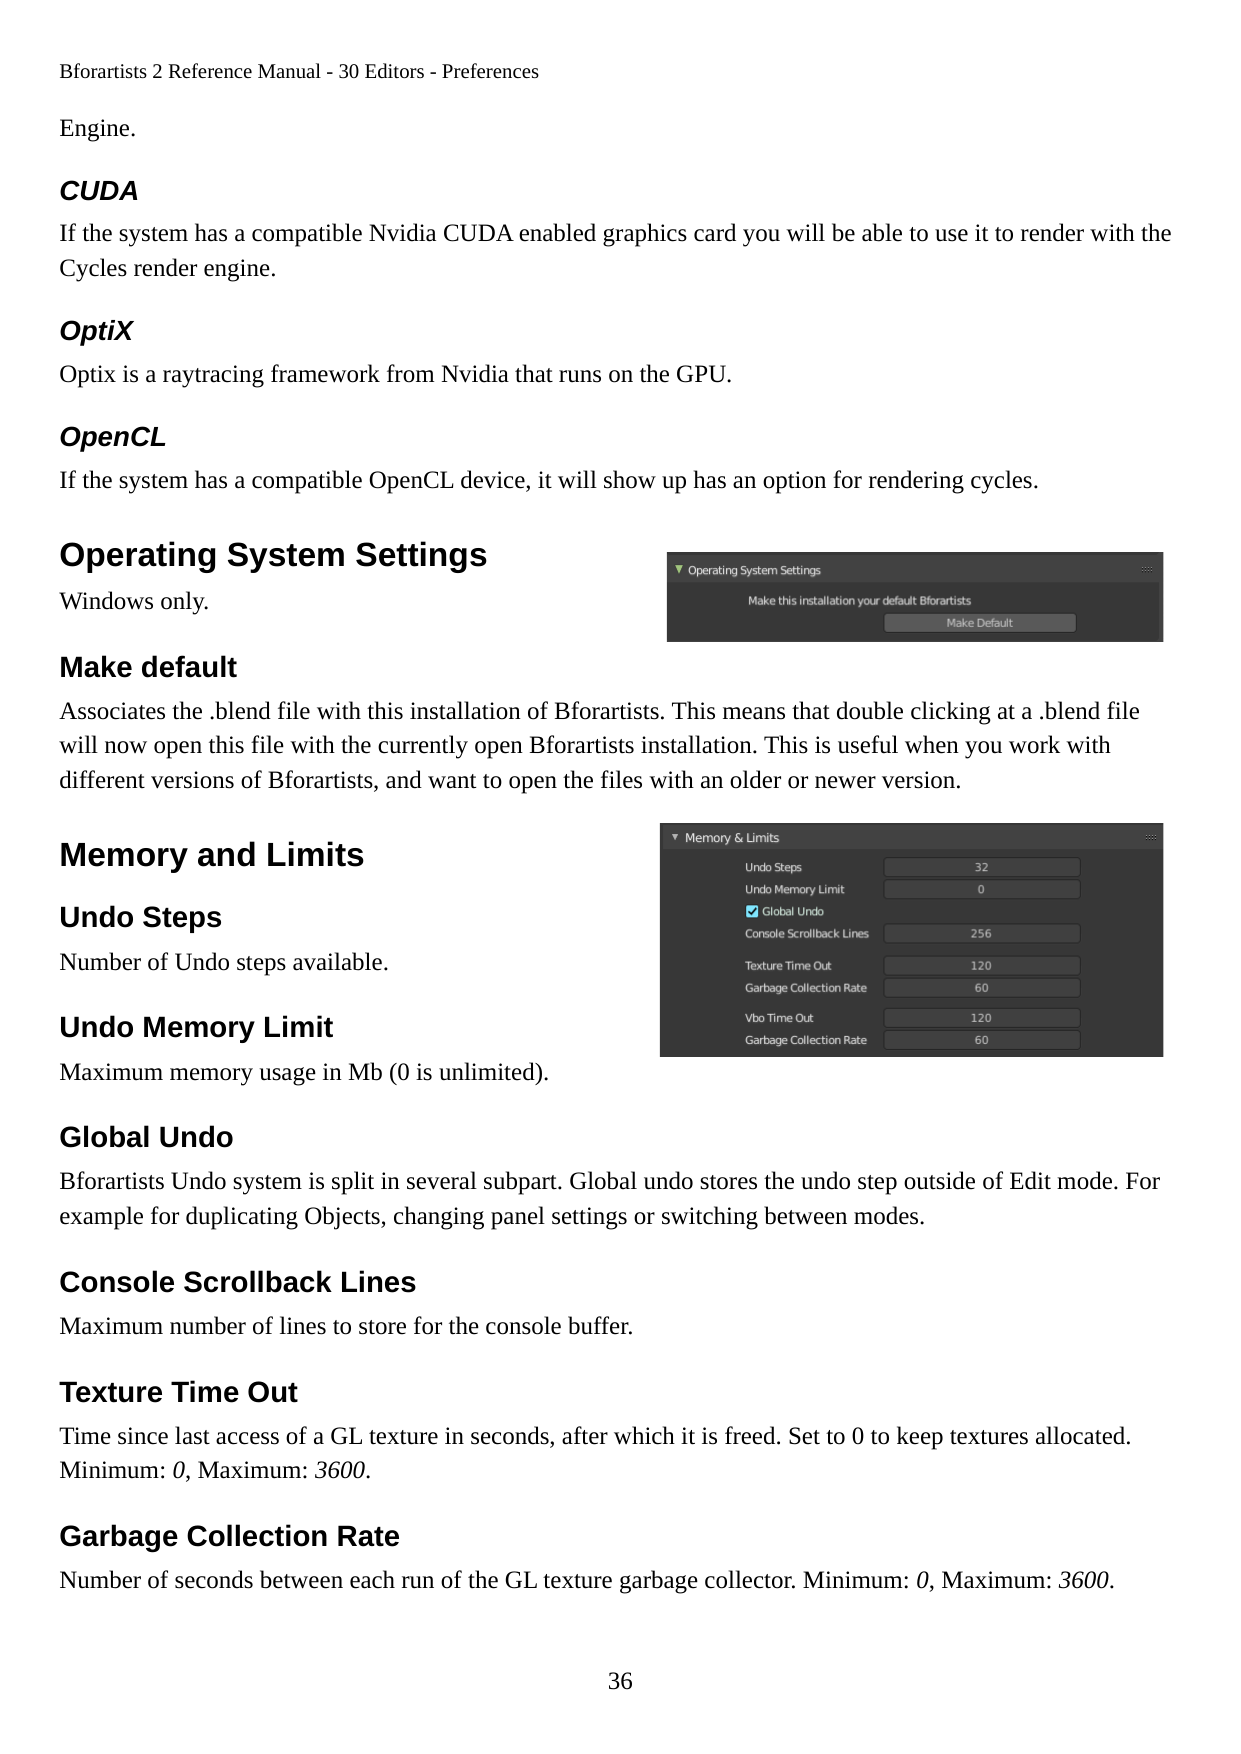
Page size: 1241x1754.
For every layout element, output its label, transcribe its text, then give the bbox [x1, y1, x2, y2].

text Maximum number of lines to store for the console buffer. [59, 1311, 1181, 1339]
subtitle CUDA [59, 174, 1181, 206]
subtitle Operating System Settings [59, 535, 1181, 573]
subtitle [1164, 1010, 1181, 1044]
text Bforartists Undo system is split in several subpart. Global undo stores the undo step outside of Edit mode. For example for duplicating Objects, changing panel settings or switching between modes. [59, 1166, 1181, 1230]
text Time since last access of a GL texture in seconds, after which it is freed. Set to 0 to keep textures allocated. Minimum: 0, Maximum: 3600. [59, 1421, 1181, 1484]
subtitle Make default [59, 649, 1181, 683]
subtitle Global Undo [59, 1120, 1181, 1154]
subtitle OptiX [59, 314, 1181, 346]
picture [666, 552, 1164, 642]
subtitle Texture Time Out [59, 1374, 1181, 1408]
text Maximum memory usage in Mb (0 is unlimited). [59, 1057, 1181, 1085]
subtitle Undo Steps [59, 900, 659, 934]
text [1164, 586, 1181, 615]
text Optix is a raytracing framework from Nvidia that runs on the GPU. [59, 359, 1181, 388]
text Associates the .blend file with this installation of Bforartists. This means that double clicking at a .blend file will now open this file with the currently open Bforartists installation. This is useful when you work with different versions of Bforartists, and want to open the files with an older or newer version. [59, 696, 1181, 793]
picture [659, 823, 1164, 1057]
subtitle Garbage Collection Rate [59, 1519, 1181, 1553]
subtitle [1164, 900, 1181, 934]
text Windows only. [59, 586, 666, 615]
text If the system has a compatible Nvidia CUDA enabled graphics card you will be able to use it to render with the Cycles render engine. [59, 218, 1181, 282]
subtitle OpenCL [59, 421, 1181, 452]
text Number of Undo steps available. [59, 947, 659, 975]
subtitle Memory and Limits [59, 835, 659, 873]
subtitle Console Scrollback Lines [59, 1264, 1181, 1298]
text If the system has a compatible OpenCL device, it will show up has an option for rendering cycles. [59, 465, 1181, 494]
text Engine. [59, 113, 1181, 141]
subtitle Undo Memory Limit [59, 1010, 659, 1044]
subtitle [1164, 835, 1181, 873]
text Number of seconds between each run of the GL texture garbage collector. Minimum: 0, Maximum: 3600. [59, 1565, 1181, 1594]
